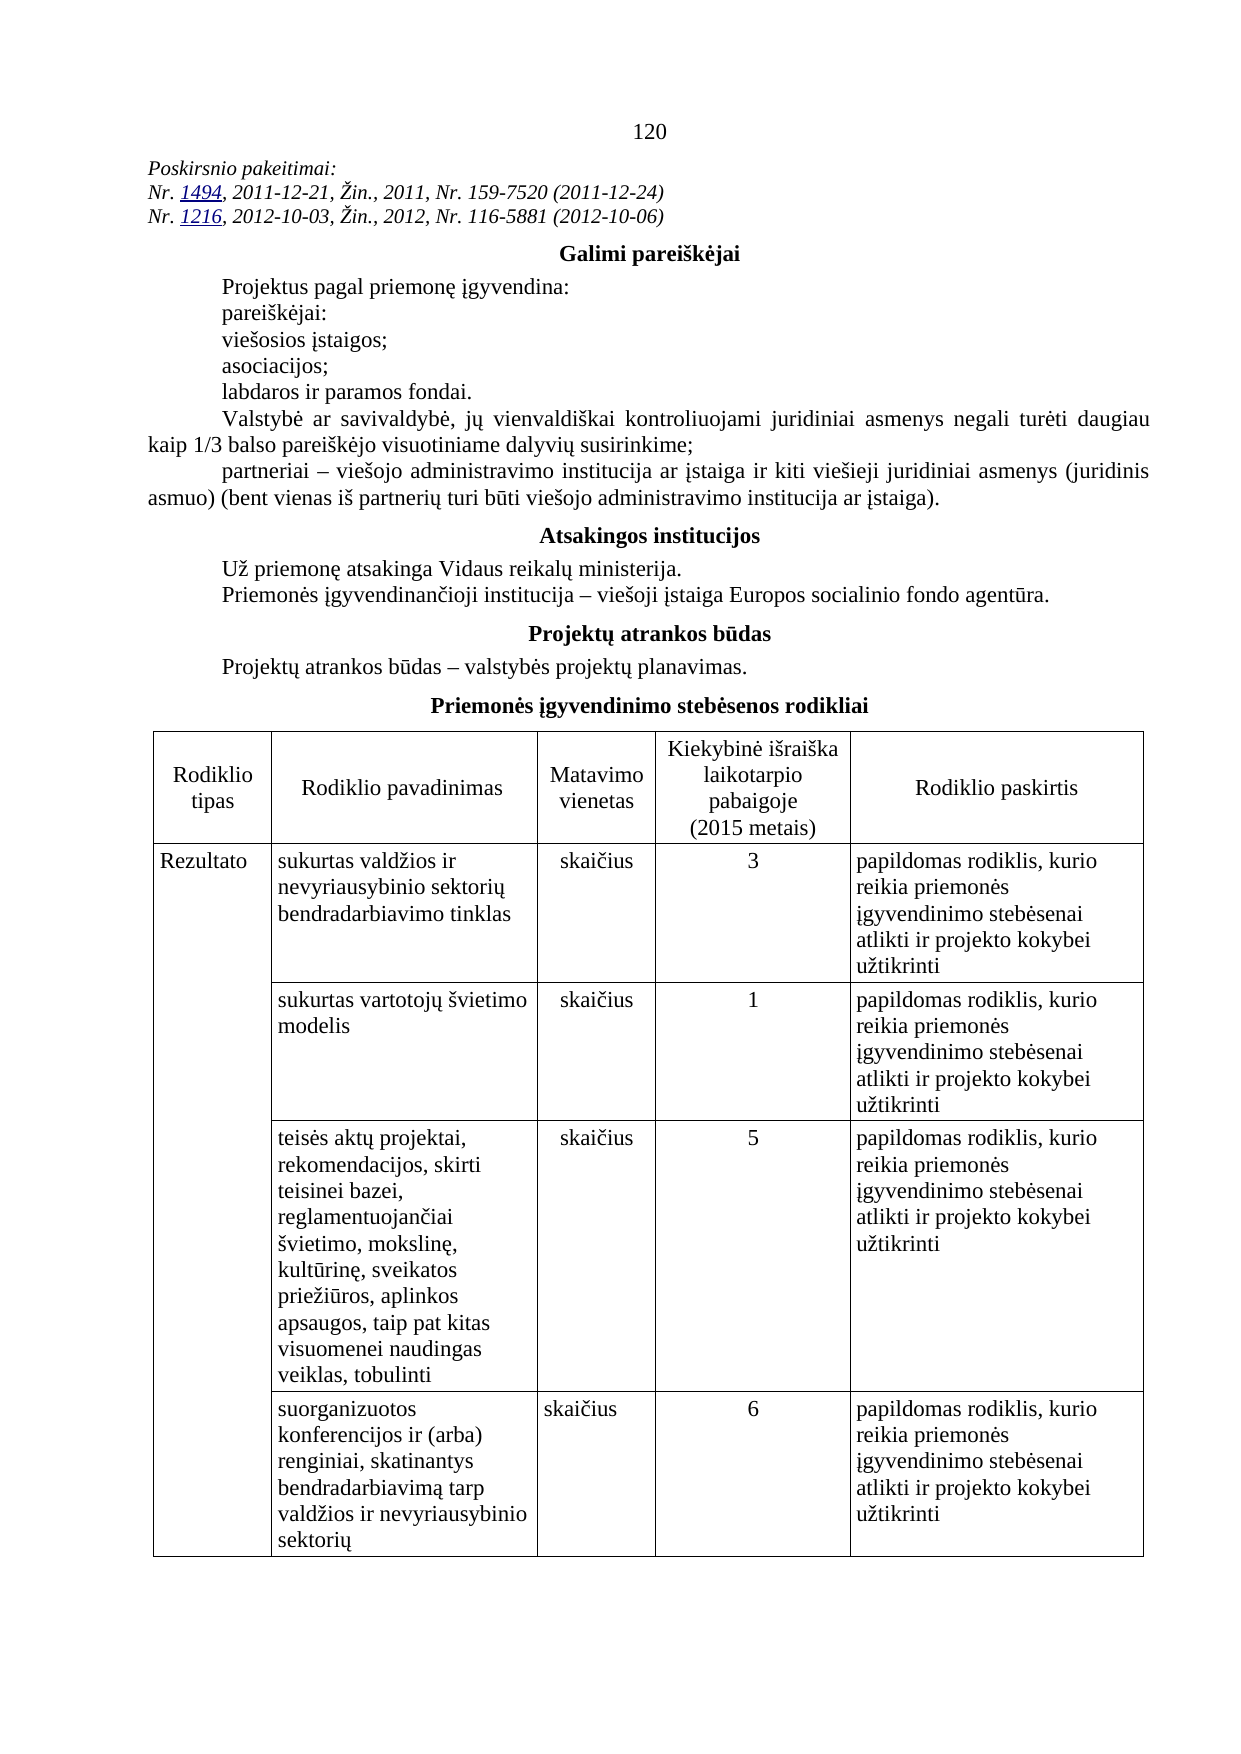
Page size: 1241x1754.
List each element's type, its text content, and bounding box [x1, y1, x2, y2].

table_cell sukurtas valdžios ir nevyriausybinio sektorių bendradarbiavimo tinklas [272, 844, 537, 982]
text asociacijos; [148, 352, 1152, 378]
table_header Kiekybinė išraiška laikotarpio pabaigoje (2015 metais) [656, 732, 850, 843]
table_cell papildomas rodiklis, kurio reikia priemonės įgyvendinimo stebėsenai atlikti ir projekto kokybei užtikrinti [851, 983, 1143, 1120]
table_cell skaičius [538, 844, 655, 982]
text Poskirsnio pakeitimai: [148, 156, 1152, 180]
text Priemonės įgyvendinimo stebėsenos rodikliai [148, 692, 1152, 718]
table_cell papildomas rodiklis, kurio reikia priemonės įgyvendinimo stebėsenai atlikti ir projekto kokybei užtikrinti [851, 1392, 1143, 1556]
table_cell 3 [656, 844, 850, 982]
text partneriai – viešojo administravimo institucija ar įstaiga ir kiti viešieji juridiniai asmenys (juridinis asmuo) (bent vienas iš partnerių turi būti viešojo administravimo institucija ar įstaiga). [148, 457, 1152, 510]
text Atsakingos institucijos [148, 523, 1152, 549]
table_cell Rezultato [154, 844, 271, 1556]
text pareiškėjai: [148, 299, 1152, 326]
table_cell 1 [656, 983, 850, 1120]
table_cell papildomas rodiklis, kurio reikia priemonės įgyvendinimo stebėsenai atlikti ir projekto kokybei užtikrinti [851, 844, 1143, 982]
text viešosios įstaigos; [148, 326, 1152, 352]
table_cell skaičius [538, 1121, 655, 1391]
table_header Matavimo vienetas [538, 732, 655, 843]
table_cell suorganizuotos konferencijos ir (arba) renginiai, skatinantys bendradarbiavimą tarp valdžios ir nevyriausybinio sektorių [272, 1392, 537, 1556]
text Projektus pagal priemonę įgyvendina: [148, 273, 1152, 299]
table_header Rodiklio pavadinimas [272, 732, 537, 843]
table_cell skaičius [538, 1392, 655, 1556]
table_cell papildomas rodiklis, kurio reikia priemonės įgyvendinimo stebėsenai atlikti ir projekto kokybei užtikrinti [851, 1121, 1143, 1391]
table_cell sukurtas vartotojų švietimo modelis [272, 983, 537, 1120]
text Priemonės įgyvendinančioji institucija – viešoji įstaiga Europos socialinio fondo agentūra. [148, 582, 1152, 608]
text Nr. 1216, 2012-10-03, Žin., 2012, Nr. 116-5881 (2012-10-06) [148, 204, 1152, 228]
text labdaros ir paramos fondai. [148, 378, 1152, 405]
table_cell 5 [656, 1121, 850, 1391]
table_header Rodiklio paskirtis [851, 732, 1143, 843]
table_cell skaičius [538, 983, 655, 1120]
text Projektų atrankos būdas – valstybės projektų planavimas. [148, 653, 1152, 679]
text Už priemonę atsakinga Vidaus reikalų ministerija. [148, 555, 1152, 582]
table_cell 6 [656, 1392, 850, 1556]
text Valstybė ar savivaldybė, jų vienvaldiškai kontroliuojami juridiniai asmenys negali turėti daugiau kaip 1/3 balso pareiškėjo visuotiniame dalyvių susirinkime; [148, 405, 1152, 457]
table_cell teisės aktų projektai, rekomendacijos, skirti teisinei bazei, reglamentuojančiai švietimo, mokslinę, kultūrinę, sveikatos priežiūros, aplinkos apsaugos, taip pat kitas visuomenei naudingas veiklas, tobulinti [272, 1121, 537, 1391]
text Nr. 1494, 2011-12-21, Žin., 2011, Nr. 159-7520 (2011-12-24) [148, 180, 1152, 204]
text Projektų atrankos būdas [148, 620, 1152, 647]
text Galimi pareiškėjai [148, 240, 1152, 267]
table_header Rodiklio tipas [154, 732, 271, 843]
